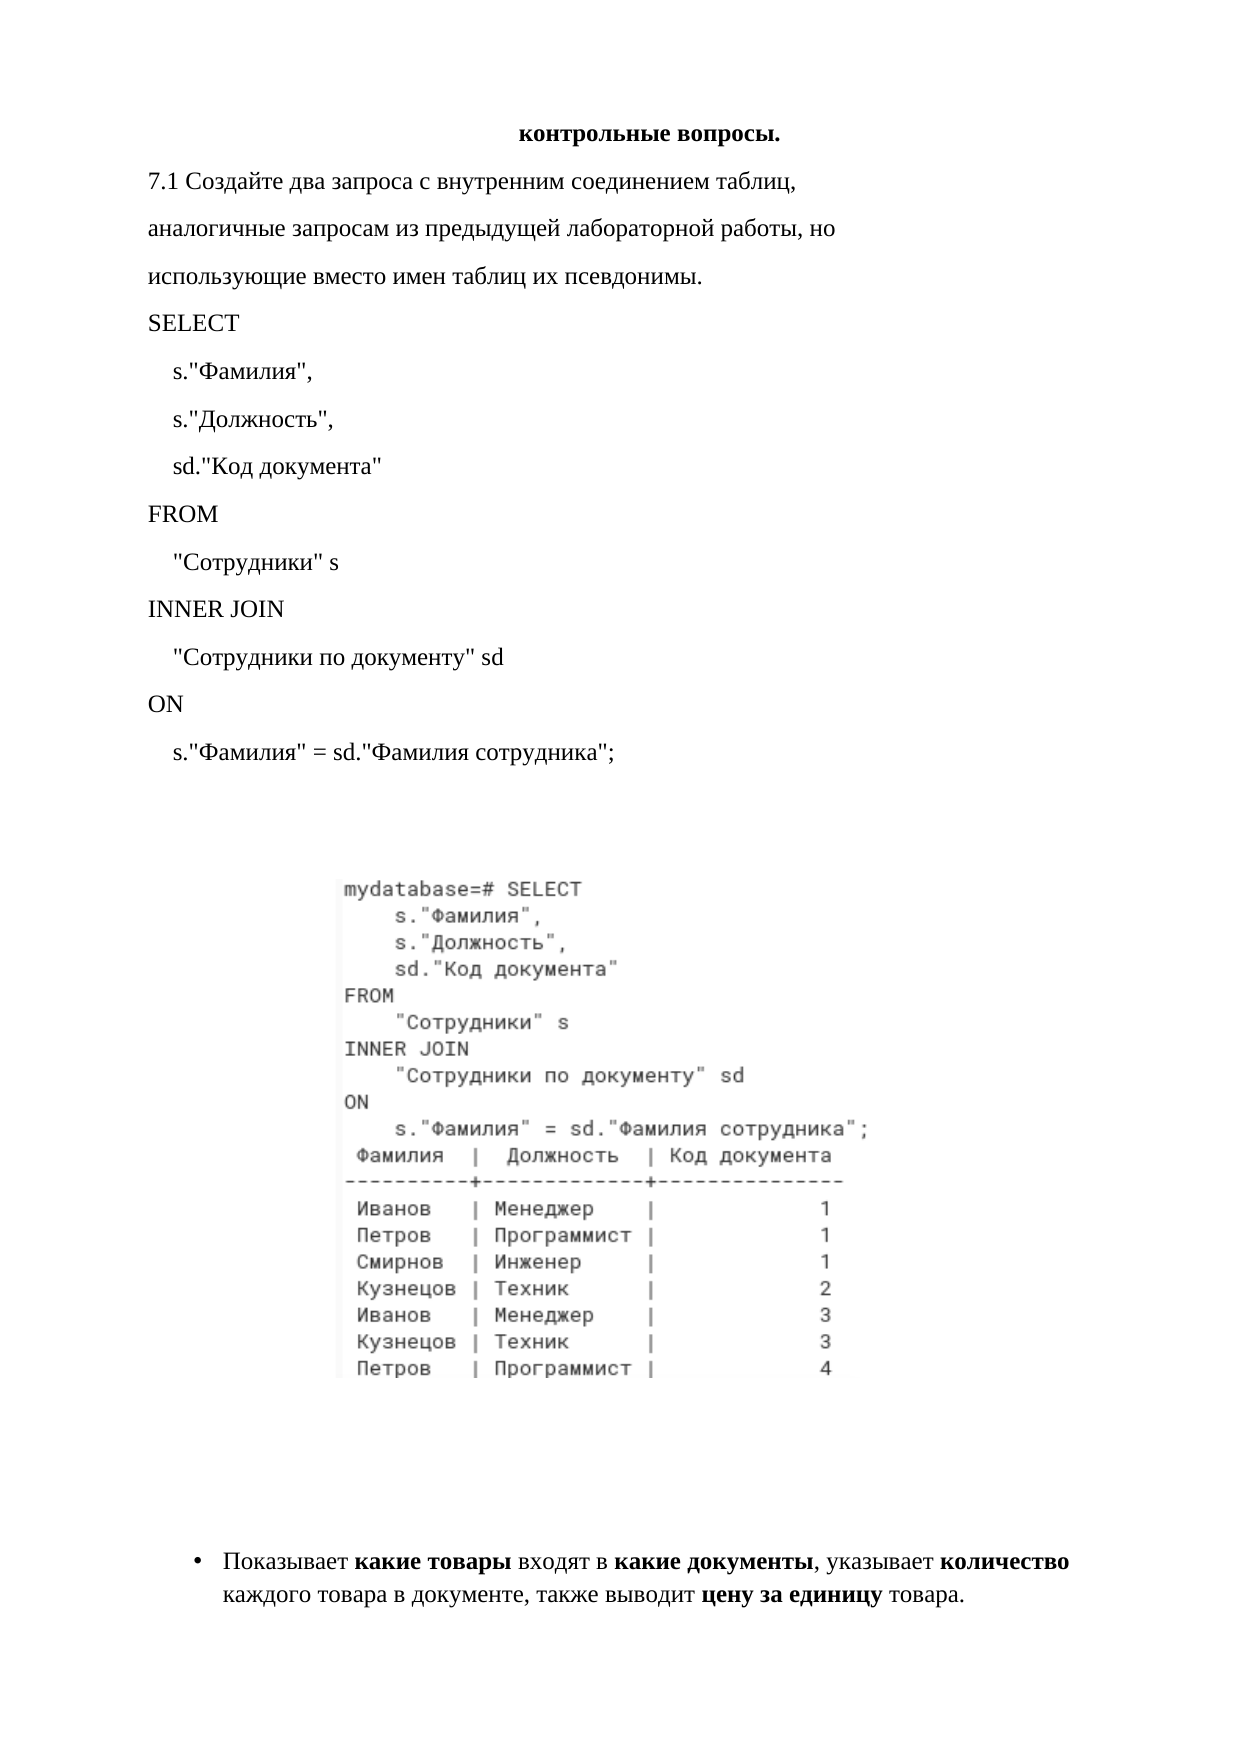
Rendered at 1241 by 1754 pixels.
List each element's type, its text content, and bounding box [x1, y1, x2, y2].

text SELECT [148, 308, 1152, 337]
text s."Фамилия" = sd."Фамилия сотрудника"; [148, 737, 1152, 766]
text ON [148, 689, 1152, 718]
text "Сотрудники" s [148, 547, 1152, 575]
text контрольные вопросы. [148, 118, 1152, 147]
picture [335, 879, 964, 1378]
text "Сотрудники по документу" sd [148, 642, 1152, 671]
text 7.1 Создайте два запроса с внутренним соединением таблиц, [148, 166, 1152, 194]
text s."Должность", [148, 404, 1152, 432]
list Показывает какие товары входят в какие документы, указывает количество каждого товара в документе, также выводит цену за единицу товара. [193, 1546, 1152, 1608]
text INNER JOIN [148, 594, 1152, 623]
text FROM [148, 499, 1152, 528]
text s."Фамилия", [148, 356, 1152, 385]
text использующие вместо имен таблиц их псевдонимы. [148, 261, 1152, 290]
text аналогичные запросам из предыдущей лабораторной работы, но [148, 213, 1152, 242]
text sd."Код документа" [148, 451, 1152, 480]
